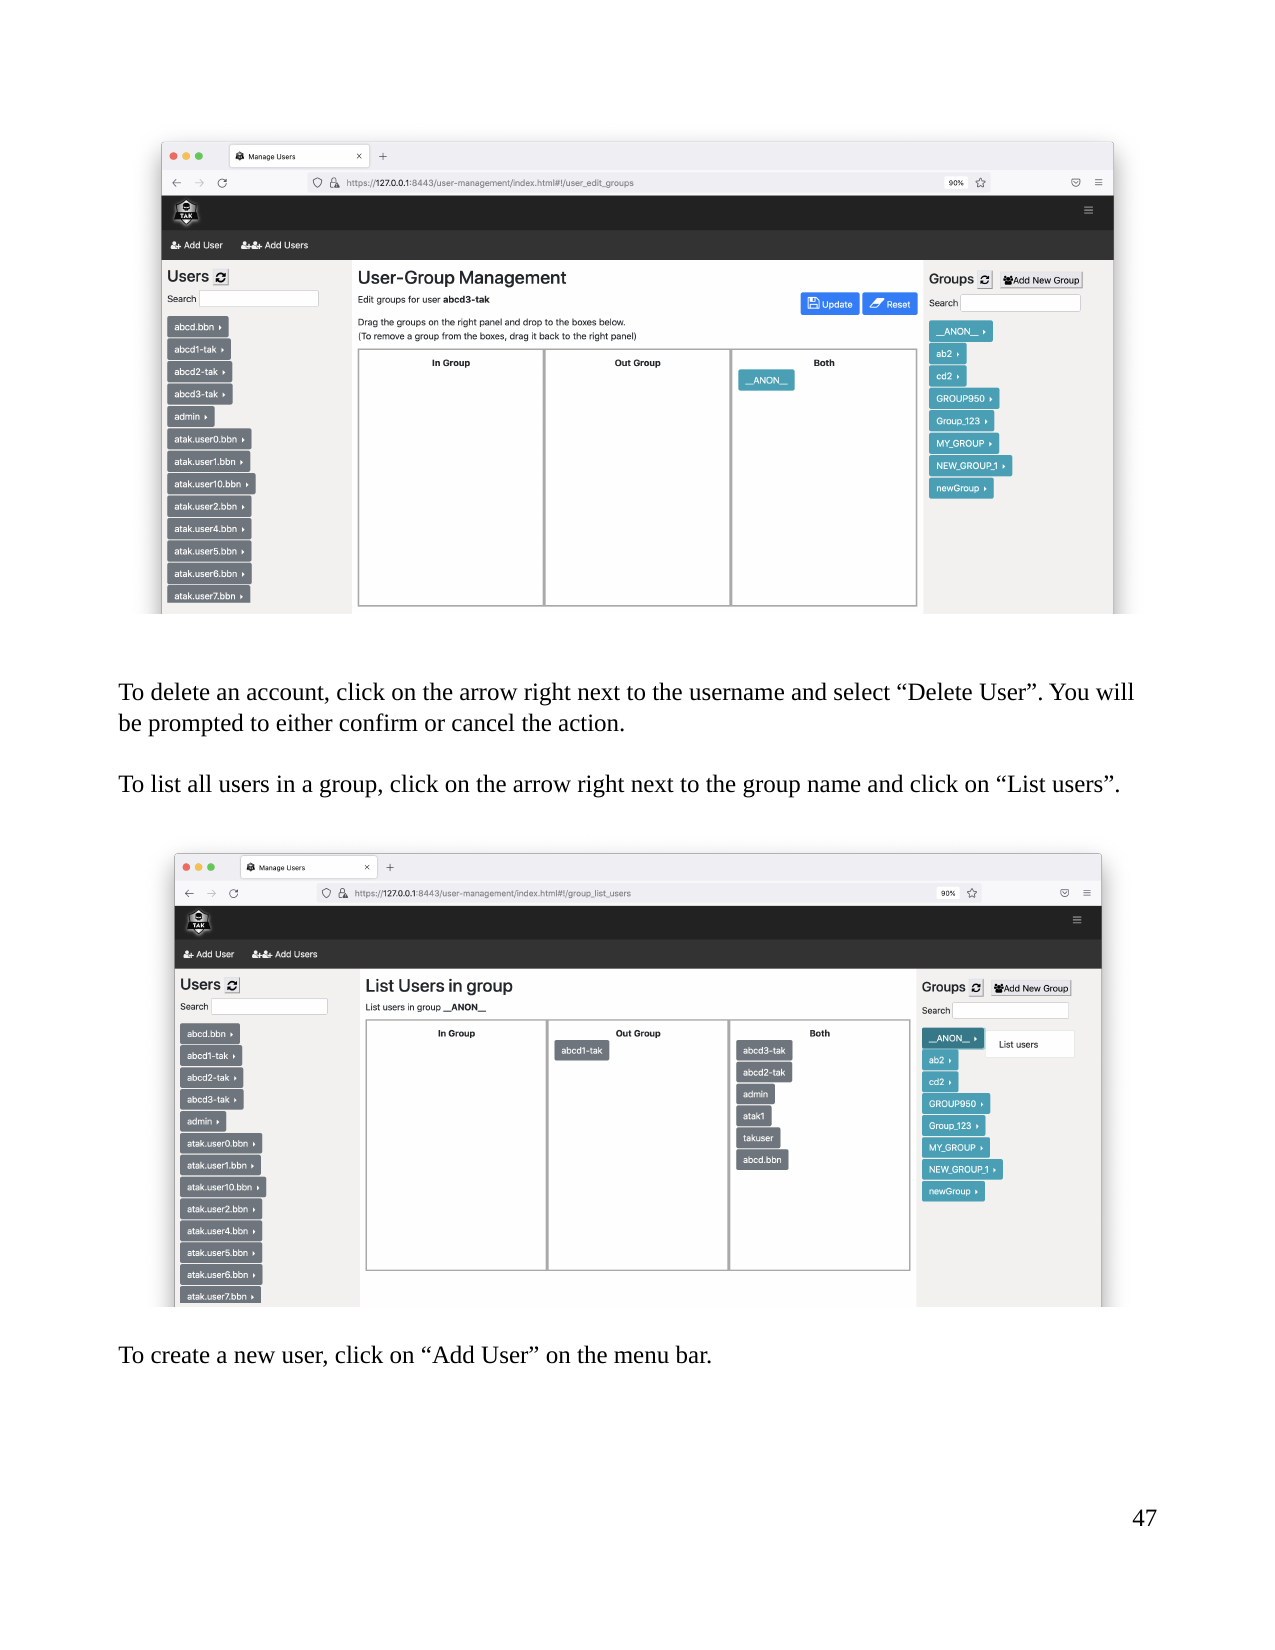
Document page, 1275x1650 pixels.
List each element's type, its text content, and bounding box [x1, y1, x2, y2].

text To delete an account, click on the arrow right next to the username and select “Delete User”. You will be prompted to either confirm or cancel the action. [118, 677, 1157, 737]
picture [126, 118, 1149, 614]
picture [140, 831, 1136, 1307]
text To create a new user, click on “Add User” on the menu bar. [118, 1340, 1157, 1368]
text To list all users in a group, click on the arrow right next to the group name and click on “List users”. [118, 769, 1157, 798]
